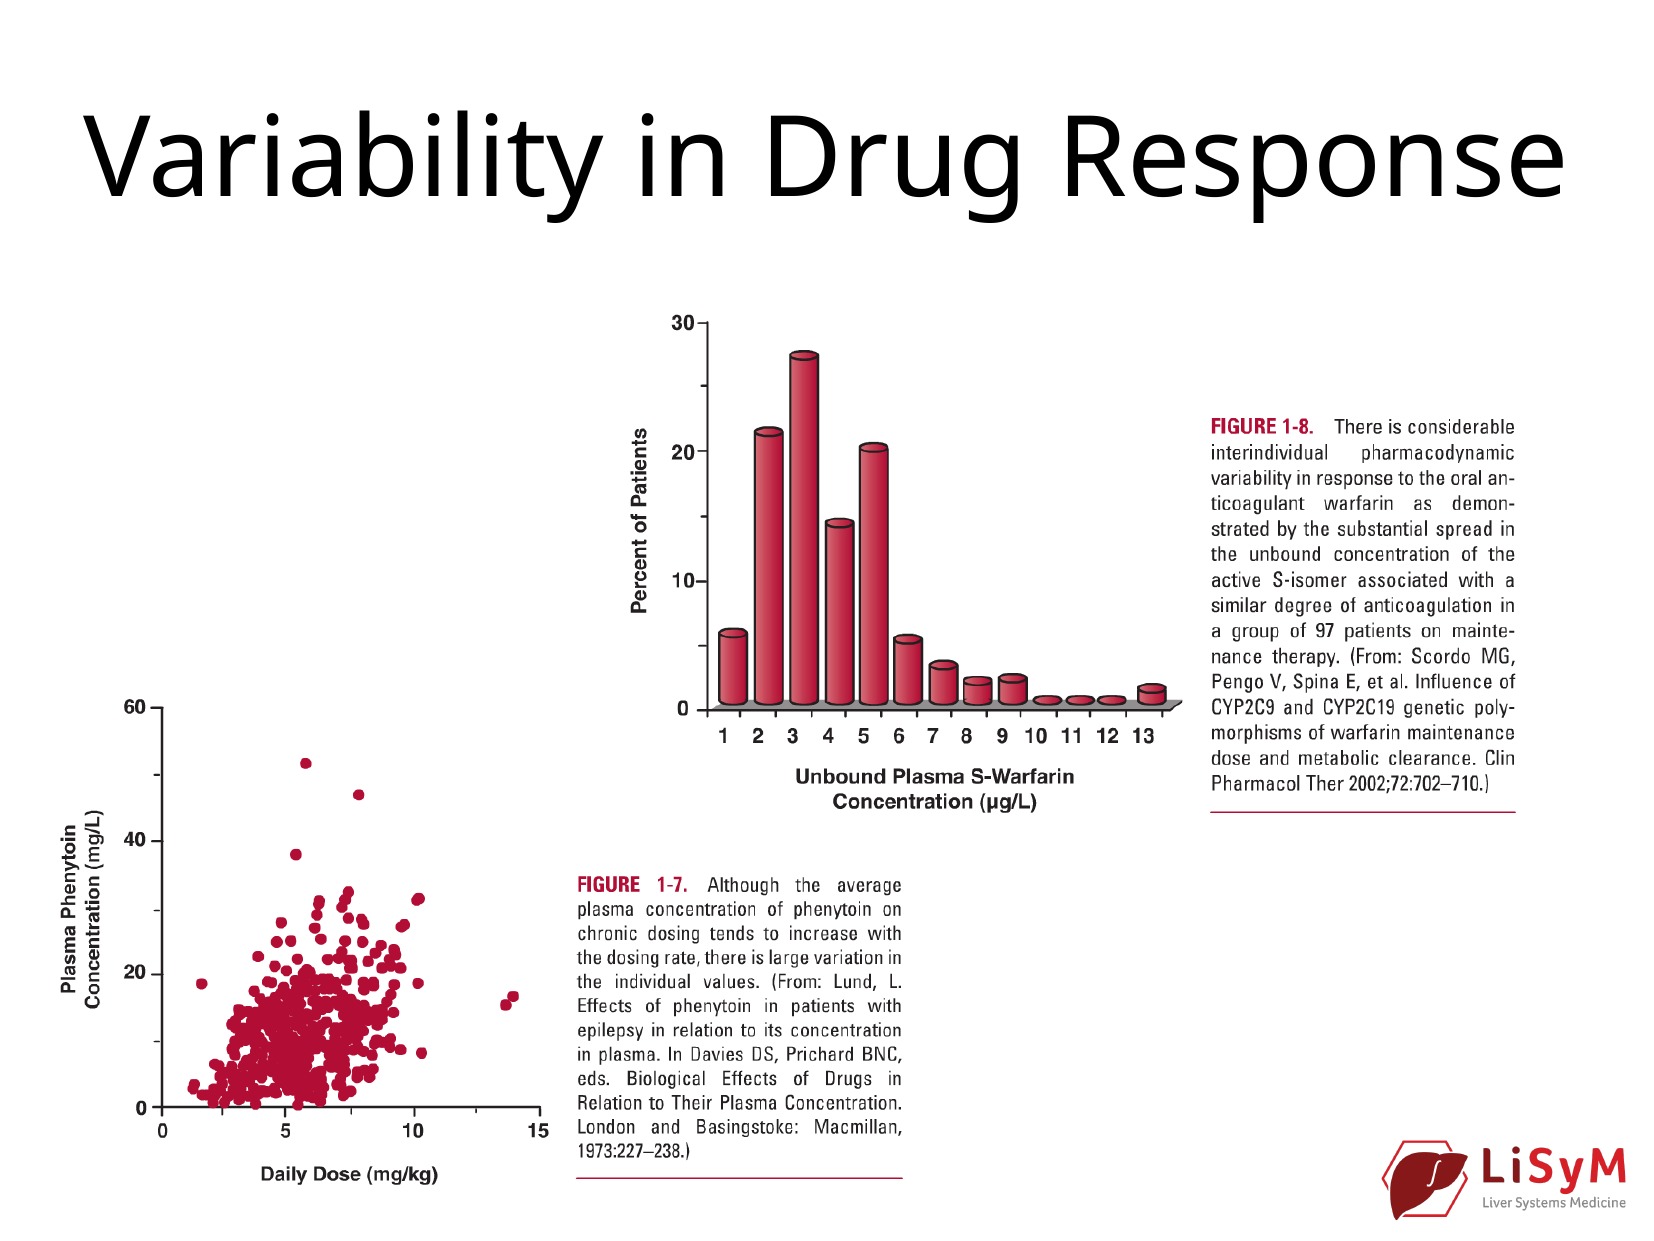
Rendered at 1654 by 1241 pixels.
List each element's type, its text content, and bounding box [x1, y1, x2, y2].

picture [60, 314, 1516, 1186]
picture [1380, 1139, 1627, 1222]
title Variability in Drug Response [82, 21, 1571, 284]
